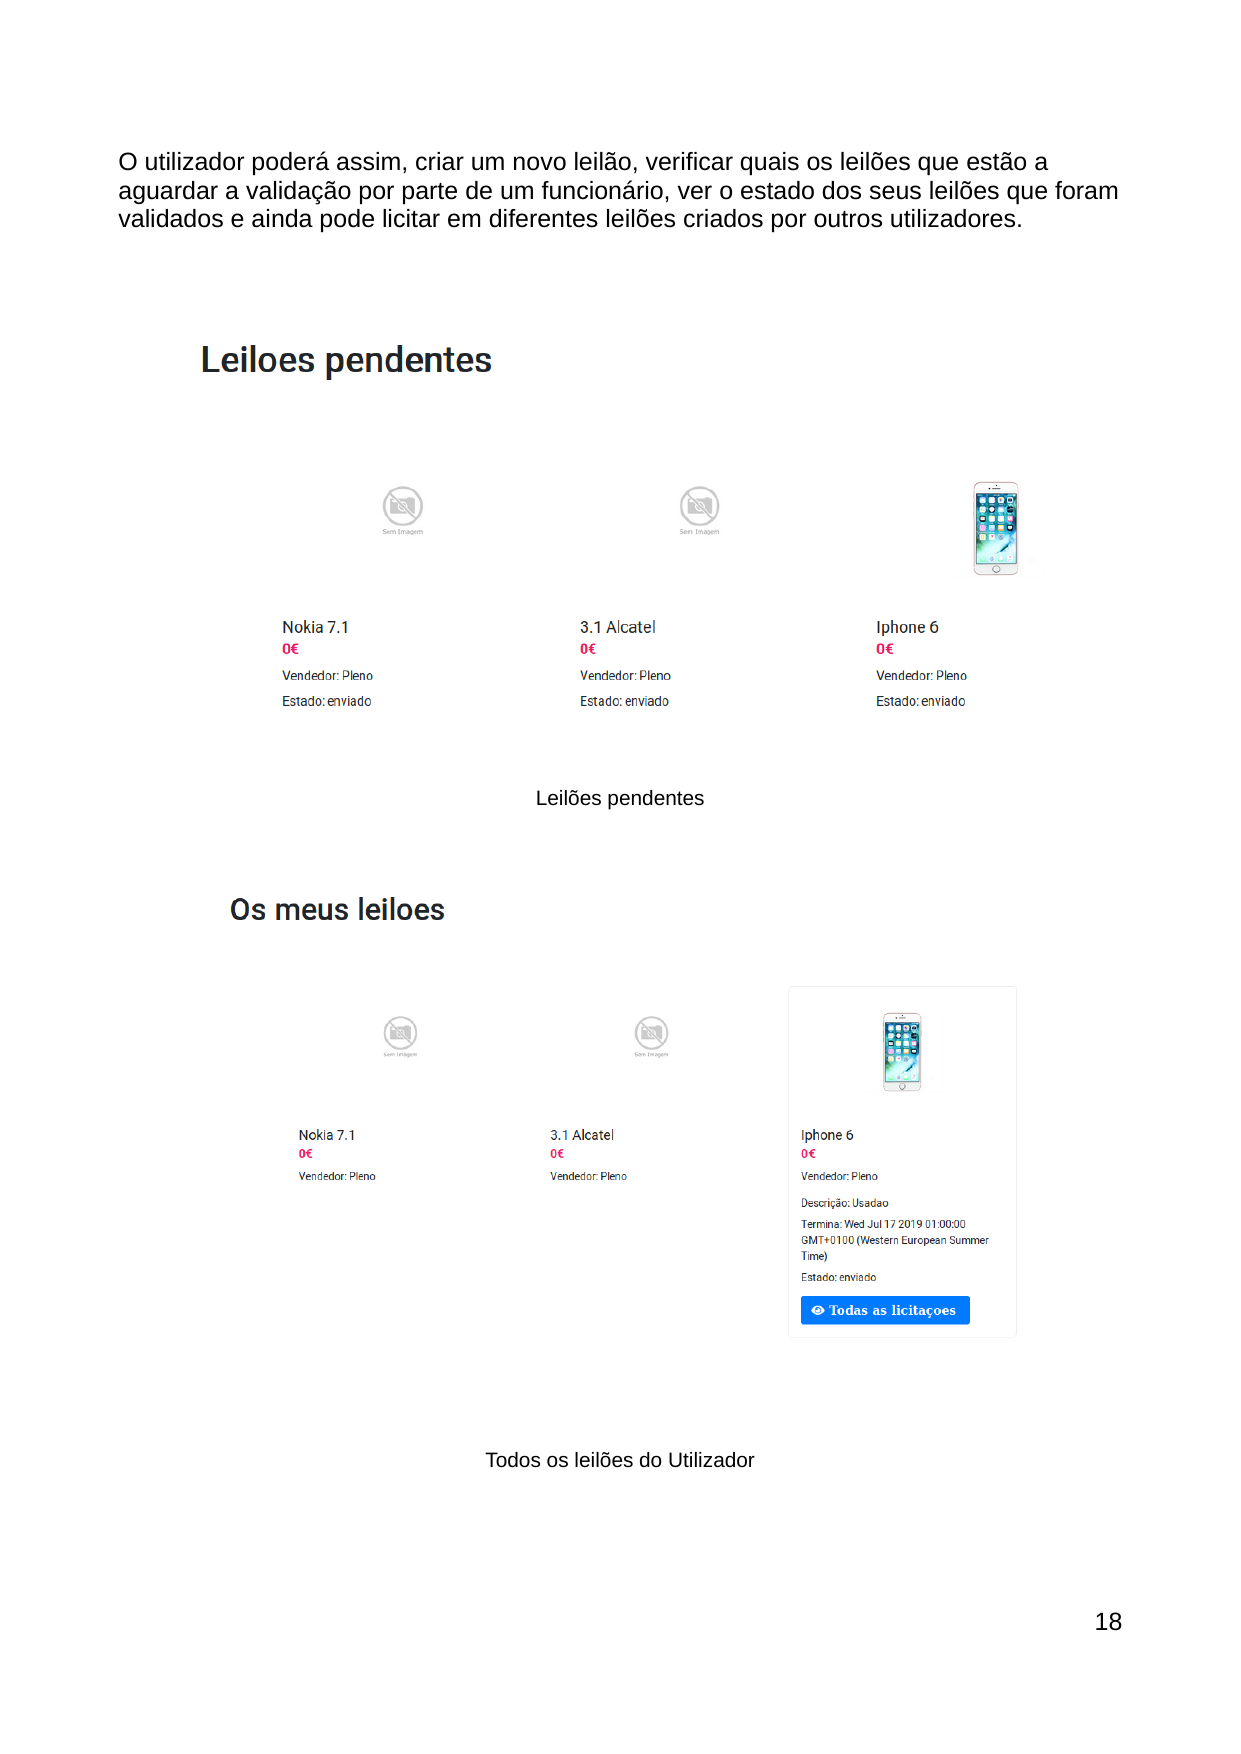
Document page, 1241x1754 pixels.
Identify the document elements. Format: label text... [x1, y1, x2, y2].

text Todos os leilões do Utilizador [177, 1448, 1063, 1472]
text Leilões pendentes [177, 786, 1063, 810]
picture [185, 330, 1055, 758]
picture [213, 887, 1027, 1420]
text O utilizador poderá assim, criar um novo leilão, verificar quais os leilões que estão a aguardar a validação por parte de um funcionário, ver o estado dos seus leilões que foram validados e ainda pode licitar em diferentes leilões criados por outros utilizadores. [118, 147, 1122, 233]
